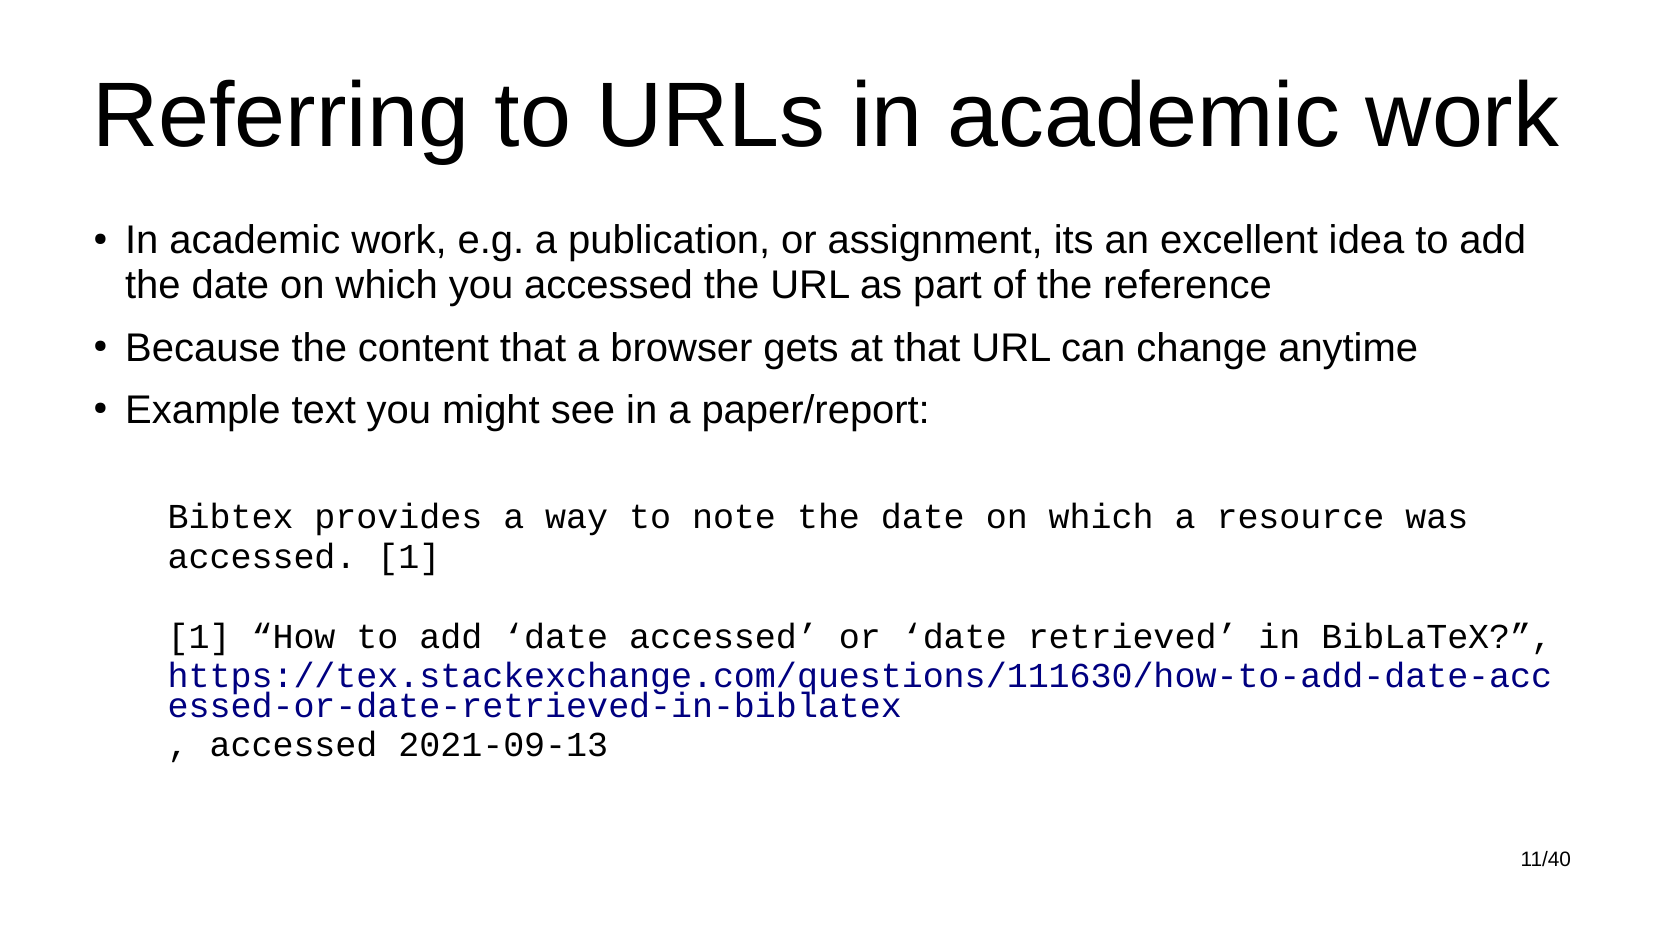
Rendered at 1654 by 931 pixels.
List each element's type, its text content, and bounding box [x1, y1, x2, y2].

title Referring to URLs in academic work [82, 37, 1571, 193]
list In academic work, e.g. a publication, or assignment, its an excellent idea to add the date on which you accessed the URL as part of the reference Because the content that a browser gets at that URL can change anytime Example text you might see in a paper/report: Bibtex provides a way to note the date on which a resource was accessed. [1] [1] “How to add ‘date accessed’ or ‘date retrieved’ in BibLaTeX?”, https://tex.stackexchange.com/questions/111630/how-to-add-date-accessed-or-date-retrieved-in-biblatex, accessed 2021-09-13 [82, 217, 1571, 758]
